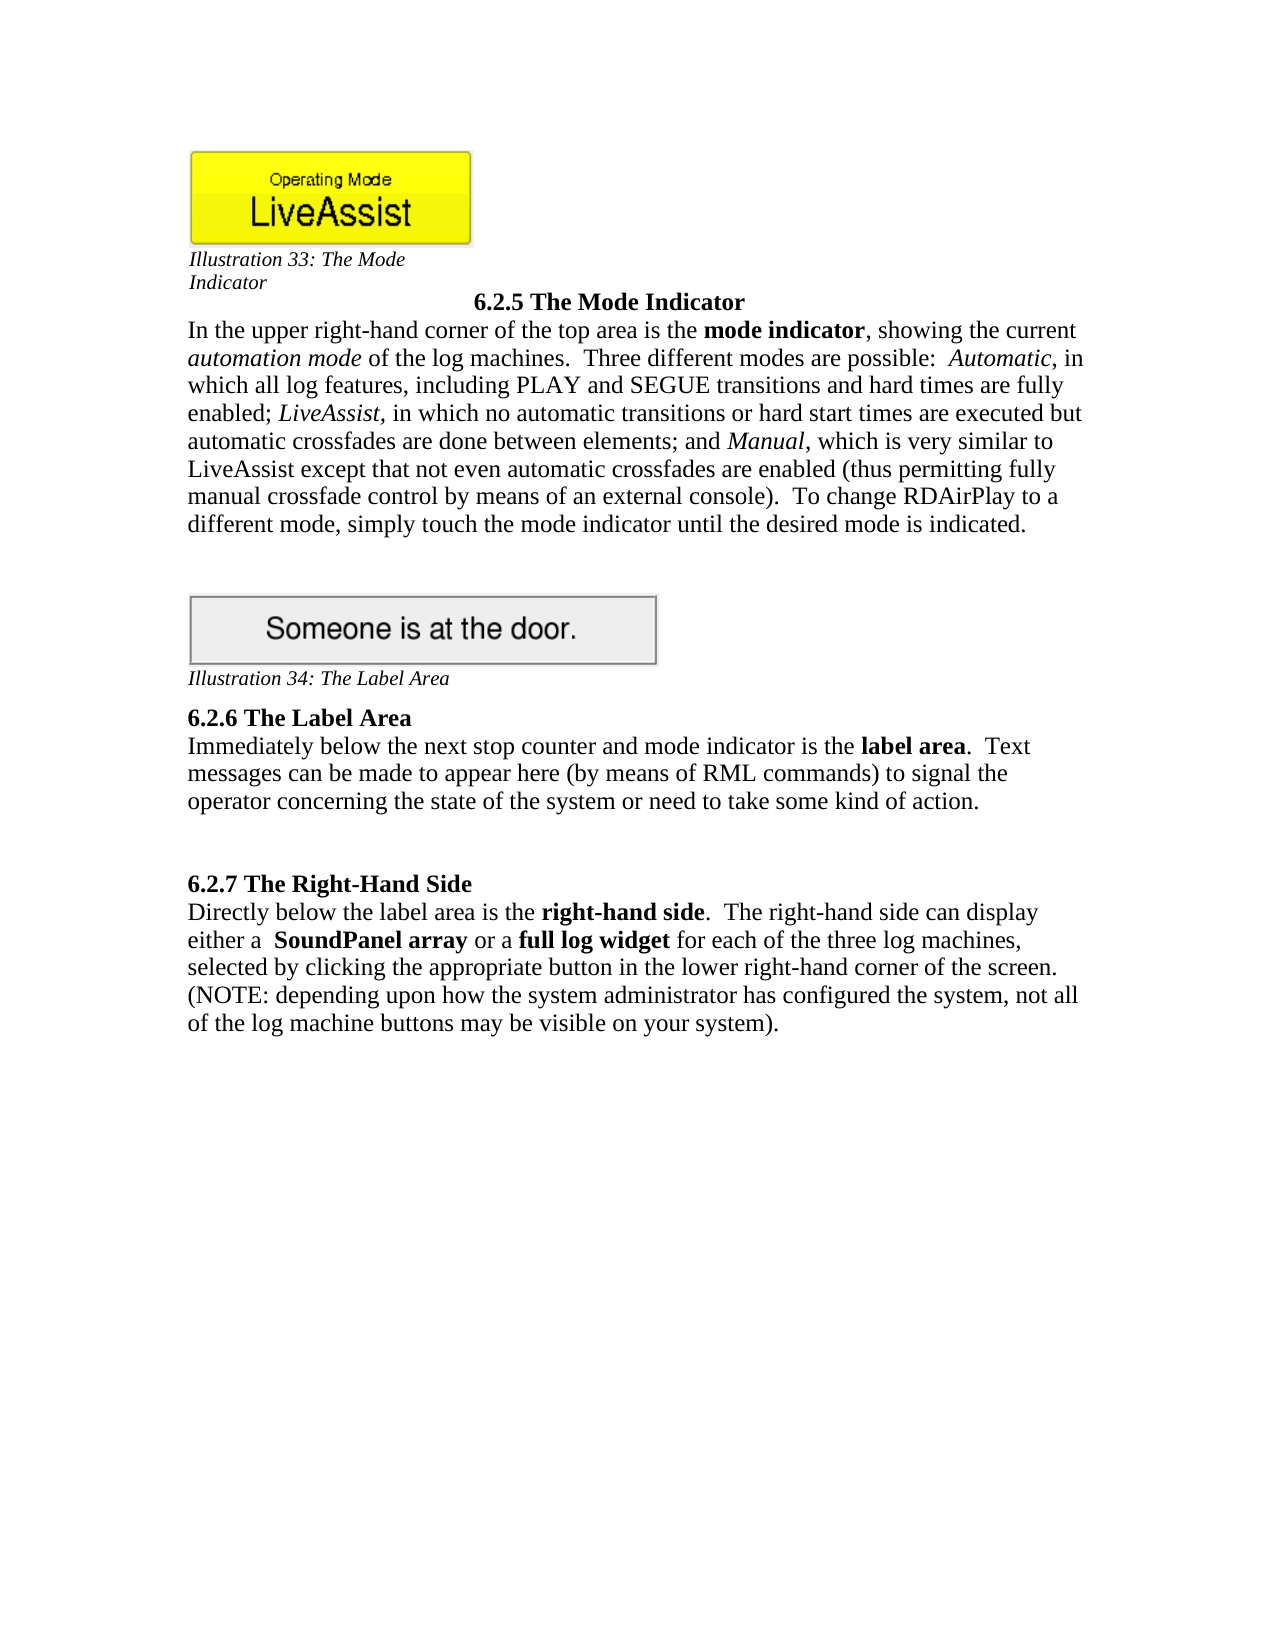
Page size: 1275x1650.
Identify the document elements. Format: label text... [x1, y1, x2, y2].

text Directly below the label area is the right-hand side. The right-hand side can display either a SoundPanel array or a full log widget for each of the three log machines, selected by clicking the appropriate button in the lower right-hand corner of the screen. [187, 898, 1087, 981]
text 6.2.6 The Label Area [187, 704, 1087, 732]
text Immediately below the next stop counter and mode indicator is the label area. Text messages can be made to appear here (by means of RML commands) to signal the operator concerning the state of the system or need to take some kind of action. [187, 732, 1087, 815]
text Illustration 33: The Mode Indicator [189, 248, 473, 294]
text Illustration 34: The Label Area [188, 667, 659, 690]
picture [187, 593, 659, 667]
text In the upper right-hand corner of the top area is the mode indicator, showing the current automation mode of the log machines. Three different modes are possible: Automatic, in which all log features, including PLAY and SEGUE transitions and hard times are fully enabled; LiveAssist, in which no automatic transitions or hard start times are executed but automatic crossfades are done between elements; and Manual, which is very similar to LiveAssist except that not even automatic crossfades are enabled (thus permitting fully manual crossfade control by means of an external console). To change RDAirPlay to a different mode, simply touch the mode indicator until the desired mode is indicated. [187, 316, 1087, 538]
picture [188, 150, 474, 248]
text 6.2.5 The Mode Indicator [187, 288, 1087, 316]
text (NOTE: depending upon how the system administrator has configured the system, not all of the log machine buttons may be visible on your system). [187, 981, 1087, 1037]
text 6.2.7 The Right-Hand Side [187, 870, 1087, 898]
